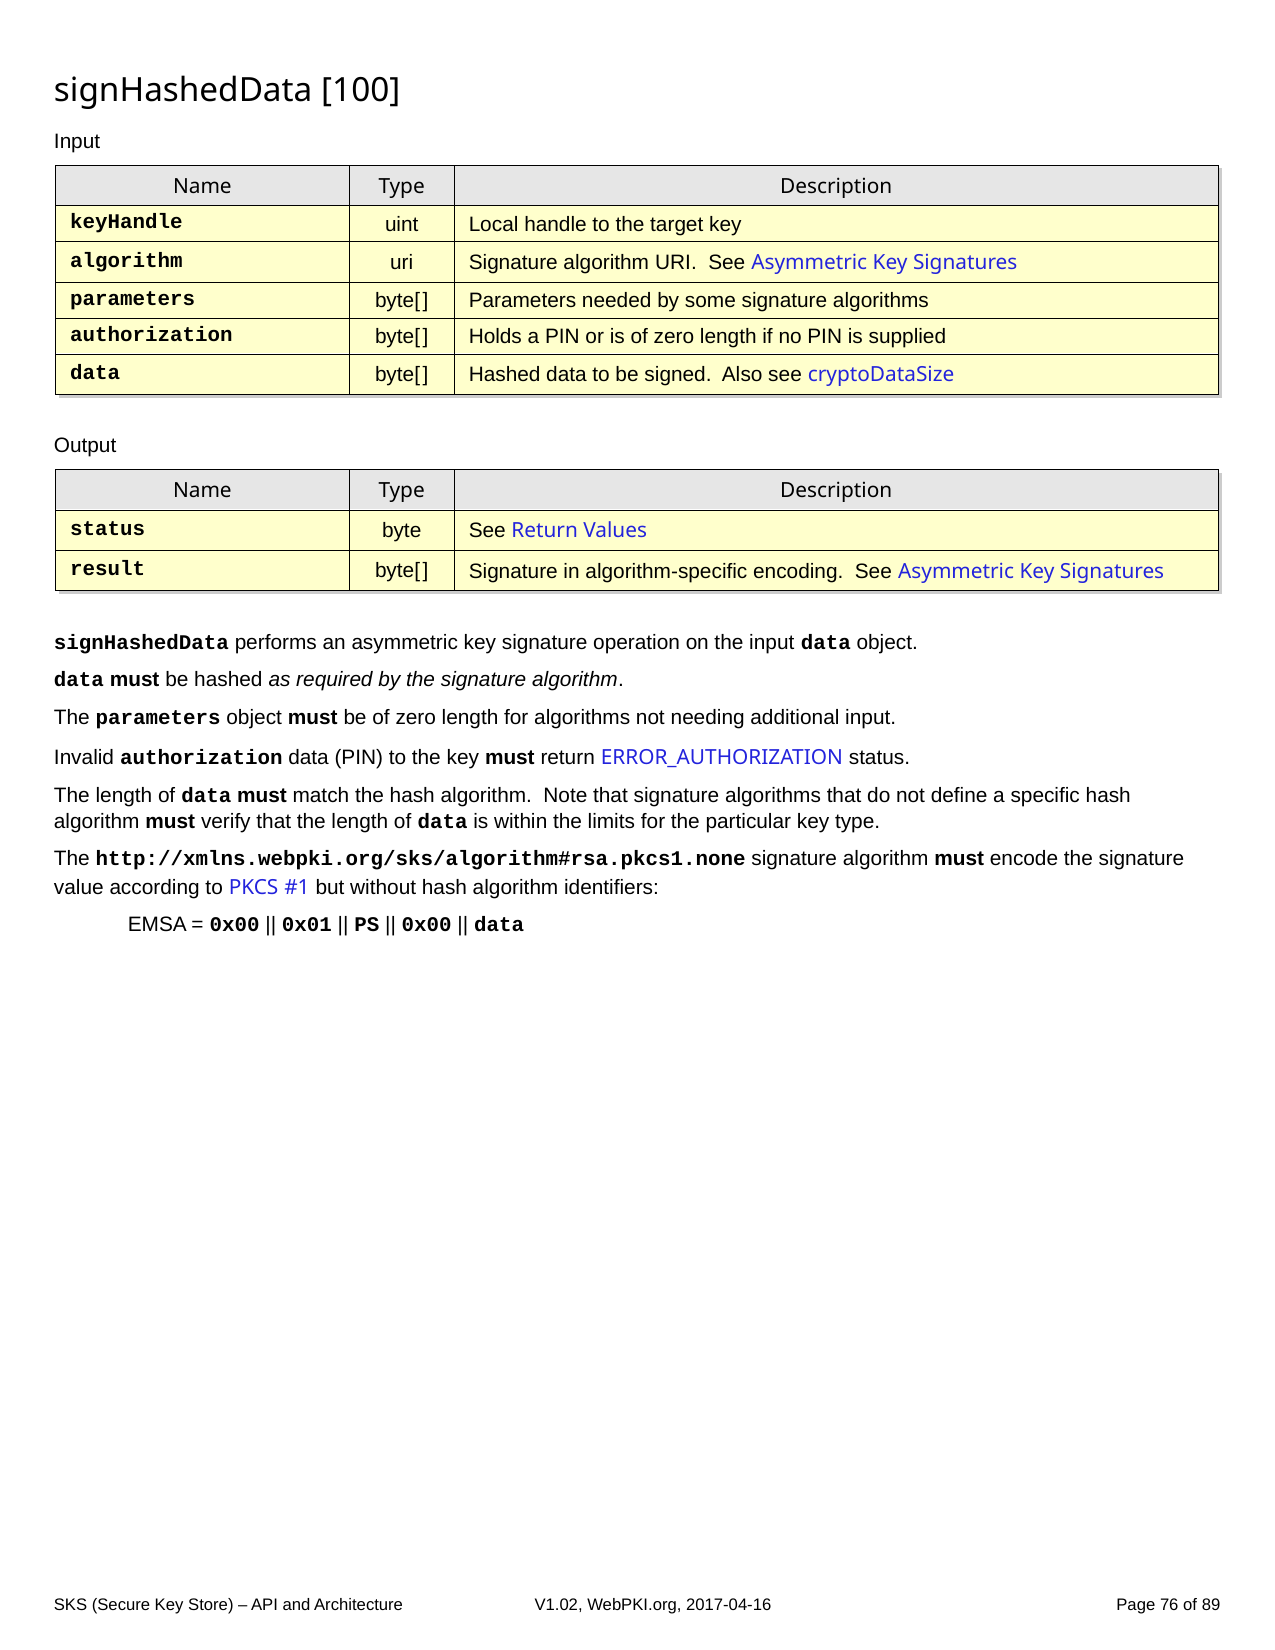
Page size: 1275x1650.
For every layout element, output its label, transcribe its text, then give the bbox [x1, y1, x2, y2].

table_cell data [56, 355, 349, 394]
table_cell keyHandle [56, 206, 349, 241]
table_header Type [350, 470, 454, 509]
table_cell status [56, 511, 349, 550]
subtitle signHashedData [100] [54, 66, 1221, 111]
table_cell byte⁮[ ] [350, 355, 454, 394]
text The length of data must match the hash algorithm. Note that signature algorithms that do not define a specific hash algorithm must verify that the length of data is within the limits for the particular key type. [54, 783, 1221, 834]
table_cell Signature algorithm URI. See Asymmetric Key Signatures ‎ [455, 242, 1218, 282]
text Invalid authorization data (PIN) to the key must return ERROR_AUTHORIZATION status. [54, 742, 1221, 771]
table_cell parameters [56, 283, 349, 318]
text signHashedData performs an asymmetric key signature operation on the input data object. [54, 630, 1221, 656]
text Output [54, 433, 1221, 457]
table_cell Parameters needed by some signature algorithms [455, 283, 1218, 318]
table_cell See Return Values [455, 511, 1218, 550]
table_cell Signature in algorithm-specific encoding. See Asymmetric Key Signatures [455, 551, 1218, 590]
table_cell byte⁮[ ] [350, 551, 454, 590]
text Input [54, 129, 1221, 153]
text The http://xmlns.webpki.org/sks/algorithm#rsa.pkcs1.none signature algorithm must encode the signature value according to PKCS #1 but without hash algorithm identifiers: [54, 846, 1221, 901]
table_cell algorithm [56, 242, 349, 282]
table_header Type [350, 166, 454, 205]
table_cell byte⁮[ ] [350, 319, 454, 353]
table_cell byte [350, 511, 454, 550]
text The parameters object must be of zero length for algorithms not needing additional input. [54, 705, 1221, 731]
table_header Description [455, 470, 1218, 509]
table_header Description [455, 166, 1218, 205]
table_cell authorization [56, 319, 349, 353]
table_cell uint [350, 206, 454, 241]
table_cell result [56, 551, 349, 590]
table_cell byte⁮[ ] [350, 283, 454, 318]
table_header Name [56, 166, 349, 205]
text data must be hashed as required by the signature algorithm. [54, 667, 1221, 693]
table_cell uri [350, 242, 454, 282]
text EMSA = 0x00 || 0x01 || PS || 0x00 || data [54, 912, 1221, 938]
table_cell Hashed data to be signed. Also see cryptoDataSize [455, 355, 1218, 394]
table_header Name [56, 470, 349, 509]
table_cell Holds a PIN or is of zero length if no PIN is supplied [455, 319, 1218, 353]
table_cell Local handle to the target key [455, 206, 1218, 241]
